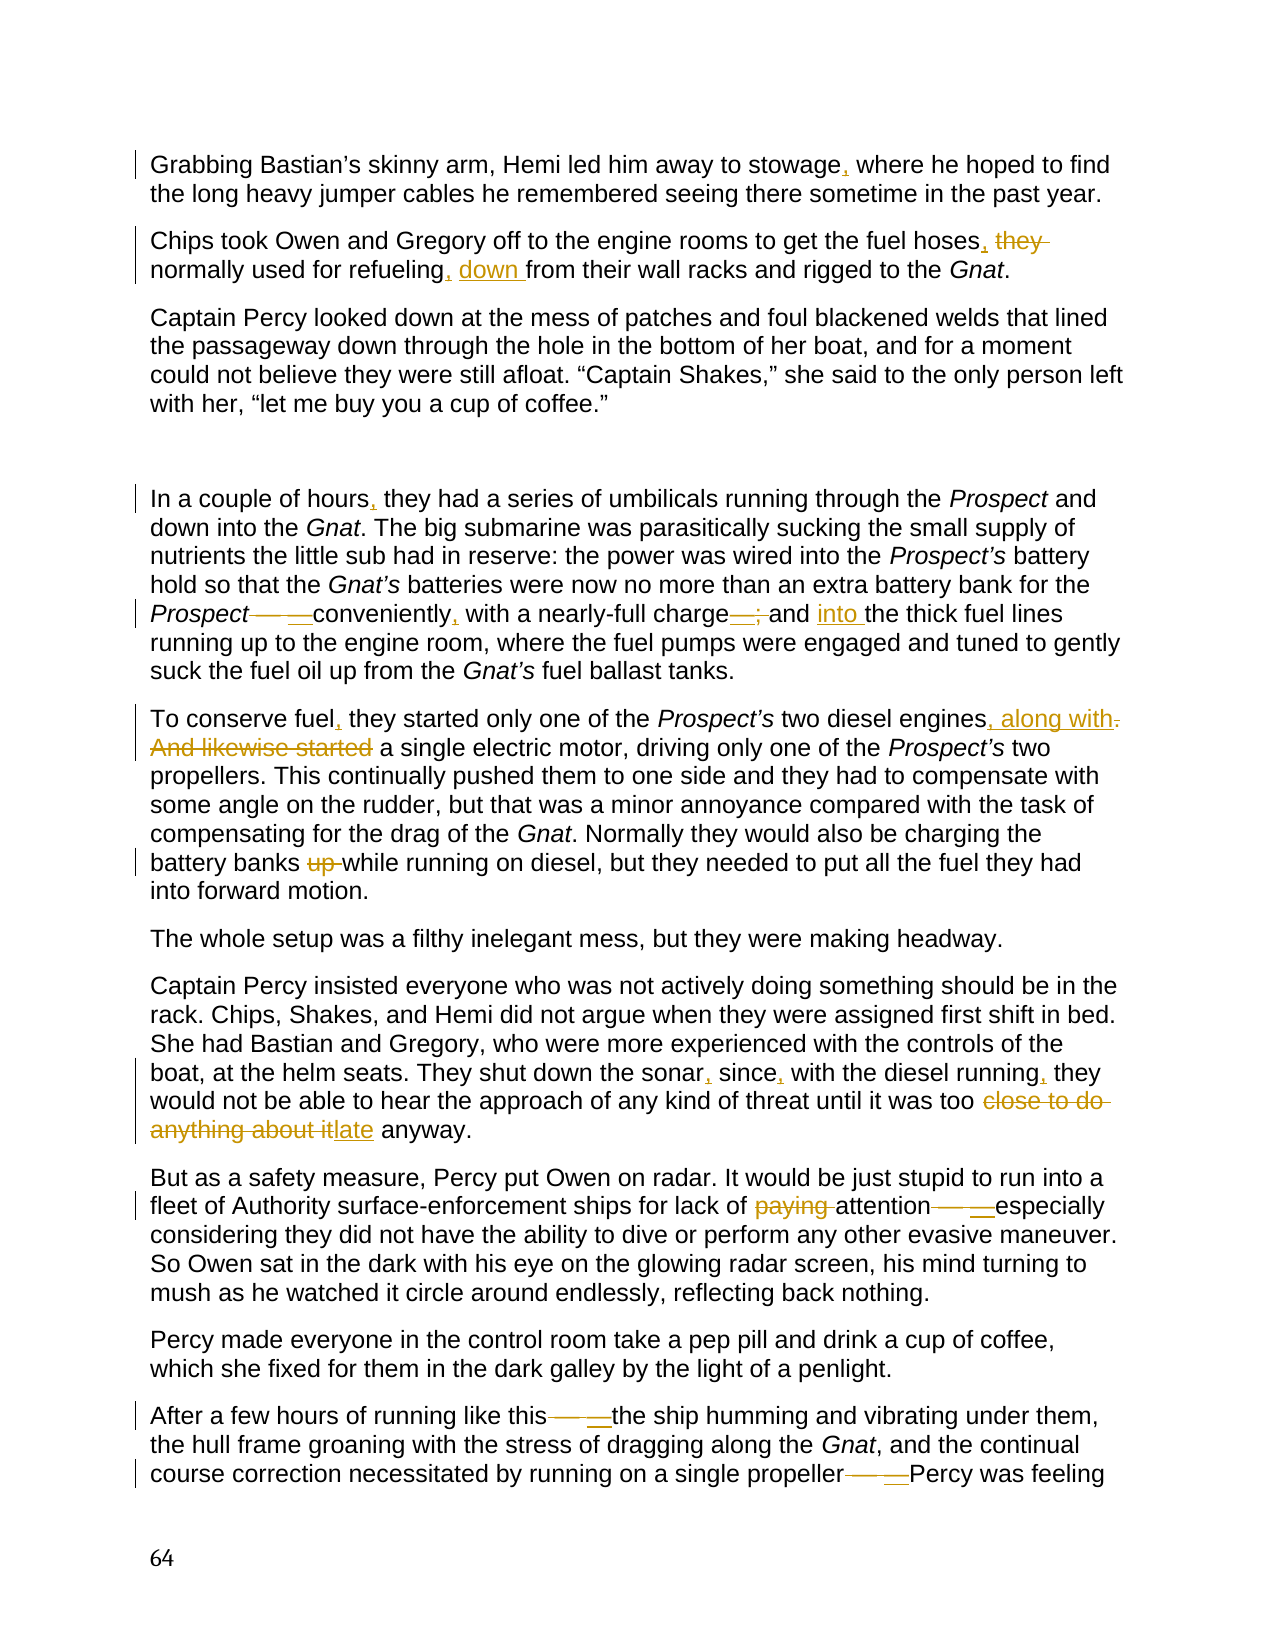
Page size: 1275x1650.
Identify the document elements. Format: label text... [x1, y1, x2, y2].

text Captain Percy insisted everyone who was not actively doing something should be in the rack. Chips, Shakes, and Hemi did not argue when they were assigned first shift in bed. She had Bastian and Gregory, who were more experienced with the controls of the boat, at the helm seats. They shut down the sonar, since, with the diesel running, they would not be able to hear the approach of any kind of threat until it was too late anyway. [150, 971, 1125, 1144]
text But as a safety measure, Percy put Owen on radar. It would be just stupid to run into a fleet of Authority surface-enforcement ships for lack of attention—especially considering they did not have the ability to dive or perform any other evasive maneuver. So Owen sat in the dark with his eye on the glowing radar screen, his mind turning to mush as he watched it circle around endlessly, reflecting back nothing. [150, 1162, 1125, 1306]
text The whole setup was a filthy inelegant mess, but they were making headway. [150, 924, 1125, 952]
text Grabbing Bastian’s skinny arm, Hemi led him away to stowage, where he hoped to find the long heavy jumper cables he remembered seeing there sometime in the past year. [150, 150, 1125, 207]
text To conserve fuel, they started only one of the Prospect’s two diesel engines, along with a single electric motor, driving only one of the Prospect’s two propellers. This continually pushed them to one side and they had to compensate with some angle on the rudder, but that was a minor annoyance compared with the task of compensating for the drag of the Gnat. Normally they would also be charging the battery banks while running on diesel, but they needed to put all the fuel they had into forward motion. [150, 704, 1125, 905]
text Captain Percy looked down at the mess of patches and foul blackened welds that lined the passageway down through the hole in the bottom of her boat, and for a moment could not believe they were still afloat. “Captain Shakes,” she said to the only person left with her, “let me buy you a cup of coffee.” [150, 302, 1125, 417]
text In a couple of hours, they had a series of umbilicals running through the Prospect and down into the Gnat. The big submarine was parasitically sucking the small supply of nutrients the little sub had in reserve: the power was wired into the Prospect’s battery hold so that the Gnat’s batteries were now no more than an extra battery bank for the Prospect—conveniently, with a nearly-full charge—and into the thick fuel lines running up to the engine room, where the fuel pumps were engaged and tuned to gently suck the fuel oil up from the Gnat’s fuel ballast tanks. [150, 484, 1125, 685]
text Chips took Owen and Gregory off to the engine rooms to get the fuel hoses, normally used for refueling, down from their wall racks and rigged to the Gnat. [150, 226, 1125, 284]
text Percy made everyone in the control room take a pep pill and drink a cup of coffee, which she fixed for them in the dark galley by the light of a penlight. [150, 1325, 1125, 1382]
text After a few hours of running like this—the ship humming and vibrating under them, the hull frame groaning with the stress of dragging along the Gnat, and the continual course correction necessitated by running on a single propeller—Percy was feeling [150, 1401, 1125, 1487]
